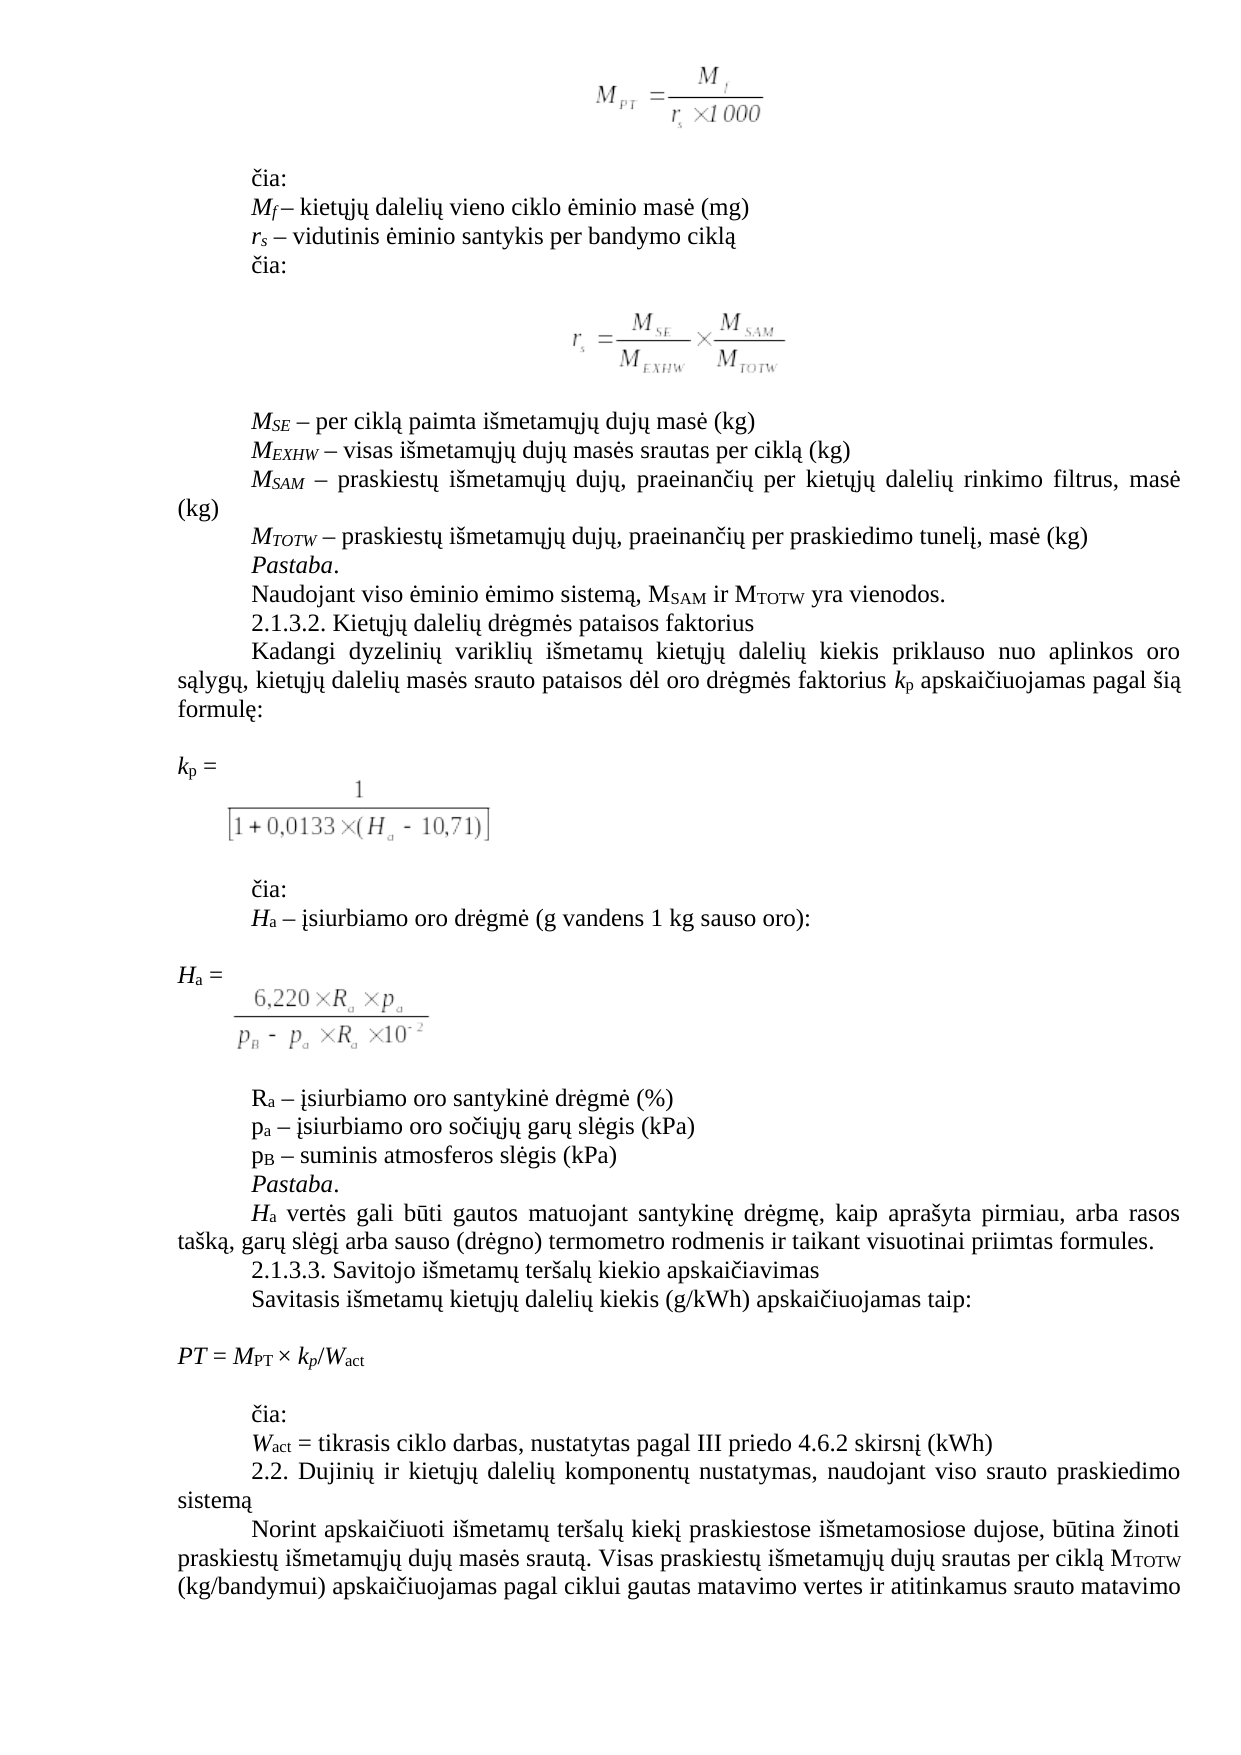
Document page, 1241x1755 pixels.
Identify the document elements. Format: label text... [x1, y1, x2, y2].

text Savitasis išmetamų kietųjų dalelių kiekis (g/kWh) apskaičiuojamas taip: [177, 1284, 1181, 1313]
text pB – suminis atmosferos slėgis (kPa) [177, 1140, 1181, 1169]
text pa – įsiurbiamo oro sočiųjų garų slėgis (kPa) [177, 1111, 1181, 1140]
text 2.1.3.3. Savitojo išmetamų teršalų kiekio apskaičiavimas [177, 1255, 1181, 1284]
text kp = [177, 751, 1181, 845]
text MTOTW – praskiestų išmetamųjų dujų, praeinančių per praskiedimo tunelį, masė (kg) [177, 521, 1181, 550]
text Kadangi dyzelinių variklių išmetamų kietųjų dalelių kiekis priklauso nuo aplinkos oro sąlygų, kietųjų dalelių masės srauto pataisos dėl oro drėgmės faktorius kp apskaičiuojamas pagal šią formulę: [177, 636, 1181, 723]
text rs – vidutinis ėminio santykis per bandymo ciklą [177, 221, 1181, 250]
text PT = MPT × kp/Wact [177, 1341, 1181, 1370]
text Wact = tikrasis ciklo darbas, nustatytas pagal III priedo 4.6.2 skirsnį (kWh) [177, 1428, 1181, 1456]
text Pastaba. [177, 550, 1181, 579]
text Norint apskaičiuoti išmetamų teršalų kiekį praskiestose išmetamosiose dujose, būtina žinoti praskiestų išmetamųjų dujų masės srautą. Visas praskiestų išmetamųjų dujų srautas per ciklą MTOTW (kg/bandymui) apskaičiuojamas pagal ciklui gautas matavimo vertes ir atitinkamus srauto matavimo [177, 1514, 1181, 1600]
text čia: [177, 250, 1181, 278]
text MSE – per ciklą paimta išmetamųjų dujų masė (kg) [177, 406, 1181, 435]
text Pastaba. [177, 1169, 1181, 1198]
text Naudojant viso ėminio ėmimo sistemą, MSAM ir MTOTW yra vienodos. [177, 579, 1181, 608]
text MEXHW – visas išmetamųjų dujų masės srautas per ciklą (kg) [177, 435, 1181, 464]
text Ra – įsiurbiamo oro santykinė drėgmė (%) [177, 1083, 1181, 1111]
text čia: [177, 1399, 1181, 1428]
text čia: [177, 874, 1181, 903]
text Mf – kietųjų dalelių vieno ciklo ėminio masė (mg) [177, 192, 1181, 221]
text 2.1.3.2. Kietųjų dalelių drėgmės pataisos faktorius [177, 608, 1181, 636]
text Ha = [177, 960, 1181, 1054]
text MSAM – praskiestų išmetamųjų dujų, praeinančių per kietųjų dalelių rinkimo filtrus, masė (kg) [177, 464, 1181, 521]
text 2.2. Dujinių ir kietųjų dalelių komponentų nustatymas, naudojant viso srauto praskiedimo sistemą [177, 1456, 1181, 1514]
text čia: [177, 163, 1181, 192]
text Ha – įsiurbiamo oro drėgmė (g vandens 1 kg sauso oro): [177, 903, 1181, 931]
text Ha vertės gali būti gautos matuojant santykinę drėgmę, kaip aprašyta pirmiau, arba rasos tašką, garų slėgį arba sauso (drėgno) termometro rodmenis ir taikant visuotinai priimtas formules. [177, 1198, 1181, 1255]
